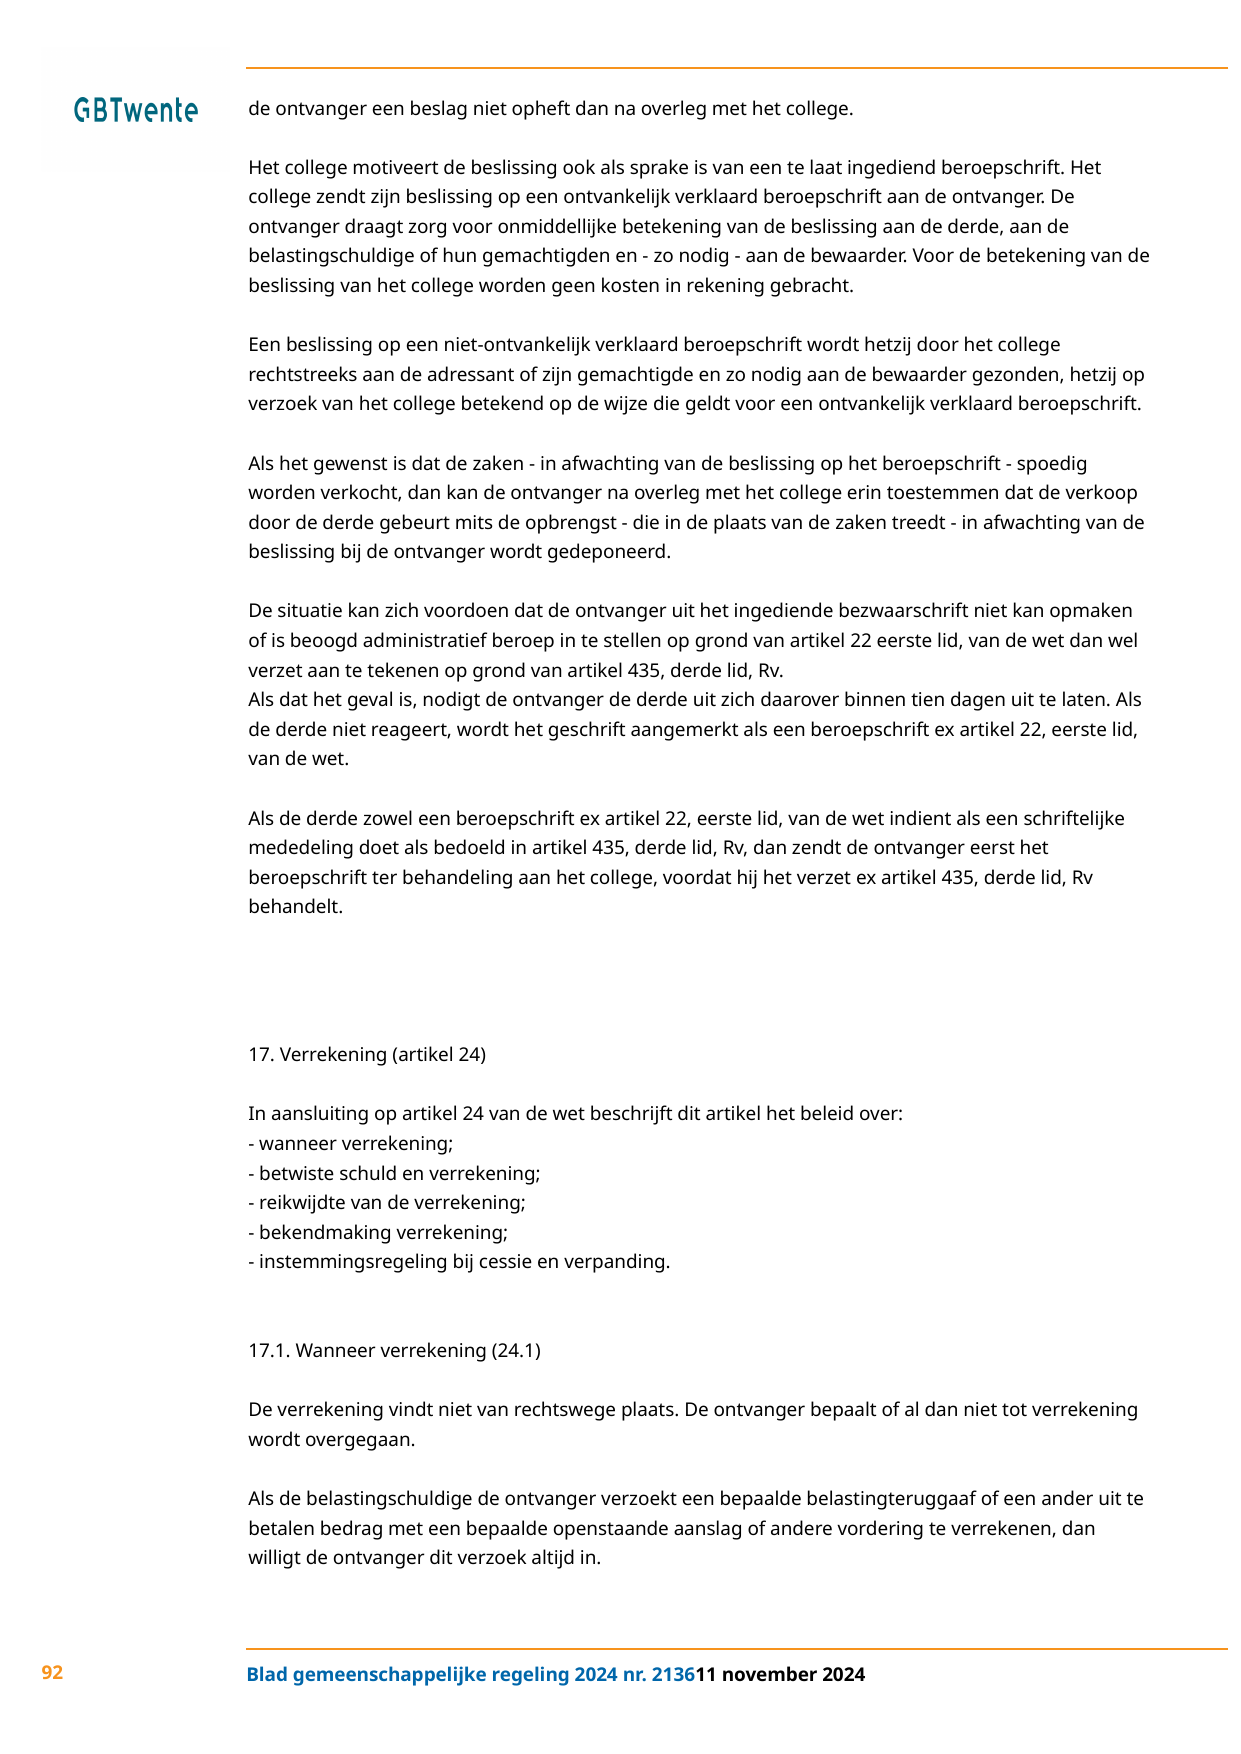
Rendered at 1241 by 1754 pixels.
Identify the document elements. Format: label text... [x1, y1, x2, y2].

text 17.1. Wanneer verrekening (24.1) [248, 1337, 1152, 1363]
text - reikwijdte van de verrekening; [248, 1189, 1152, 1215]
text Als het gewenst is dat de zaken - in afwachting van de beslissing op het beroepschrift - spoedig worden verkocht, dan kan de ontvanger na overleg met het college erin toestemmen dat de verkoop door de derde gebeurt mits de opbrengst - die in de plaats van de zaken treedt - in afwachting van de beslissing bij de ontvanger wordt gedeponeerd. [248, 450, 1152, 564]
text De situatie kan zich voordoen dat de ontvanger uit het ingediende bezwaarschrift niet kan opmaken of is beoogd administratief beroep in te stellen op grond van artikel 22 eerste lid, van de wet dan wel verzet aan te tekenen op grond van artikel 435, derde lid, Rv. [248, 598, 1152, 683]
text - betwiste schuld en verrekening; [248, 1160, 1152, 1186]
text In aansluiting op artikel 24 van de wet beschrijft dit artikel het beleid over: [248, 1101, 1152, 1126]
text Als de belastingschuldige de ontvanger verzoekt een bepaalde belastingteruggaaf of een ander uit te betalen bedrag met een bepaalde openstaande aanslag of andere vordering te verrekenen, dan willigt de ontvanger dit verzoek altijd in. [248, 1485, 1152, 1570]
text Als dat het geval is, nodigt de ontvanger de derde uit zich daarover binnen tien dagen uit te laten. Als de derde niet reageert, wordt het geschrift aangemerkt als een beroepschrift ex artikel 22, eerste lid, van de wet. [248, 686, 1152, 771]
text Als de derde zowel een beroepschrift ex artikel 22, eerste lid, van de wet indient als een schriftelijke mededeling doet als bedoeld in artikel 435, derde lid, Rv, dan zendt de ontvanger eerst het beroepschrift ter behandeling aan het college, voordat hij het verzet ex artikel 435, derde lid, Rv behandelt. [248, 805, 1152, 919]
text Een beslissing op een niet-ontvankelijk verklaard beroepschrift wordt hetzij door het college rechtstreeks aan de adressant of zijn gemachtigde en zo nodig aan de bewaarder gezonden, hetzij op verzoek van het college betekend op de wijze die geldt voor een ontvankelijk verklaard beroepschrift. [248, 331, 1152, 416]
text de ontvanger een beslag niet opheft dan na overleg met het college. [248, 95, 1152, 121]
text 17. Verrekening (artikel 24) [248, 1041, 1152, 1067]
text De verrekening vindt niet van rechtswege plaats. De ontvanger bepaalt of al dan niet tot verrekening wordt overgegaan. [248, 1396, 1152, 1452]
picture [41, 47, 231, 172]
text - bekendmaking verrekening; [248, 1219, 1152, 1245]
text - instemmingsregeling bij cessie en verpanding. [248, 1248, 1152, 1274]
text Het college motiveert de beslissing ook als sprake is van een te laat ingediend beroepschrift. Het college zendt zijn beslissing op een ontvankelijk verklaard beroepschrift aan de ontvanger. De ontvanger draagt zorg voor onmiddellijke betekening van de beslissing aan de derde, aan de belastingschuldige of hun gemachtigden en - zo nodig - aan de bewaarder. Voor de betekening van de beslissing van het college worden geen kosten in rekening gebracht. [248, 154, 1152, 298]
text - wanneer verrekening; [248, 1130, 1152, 1156]
